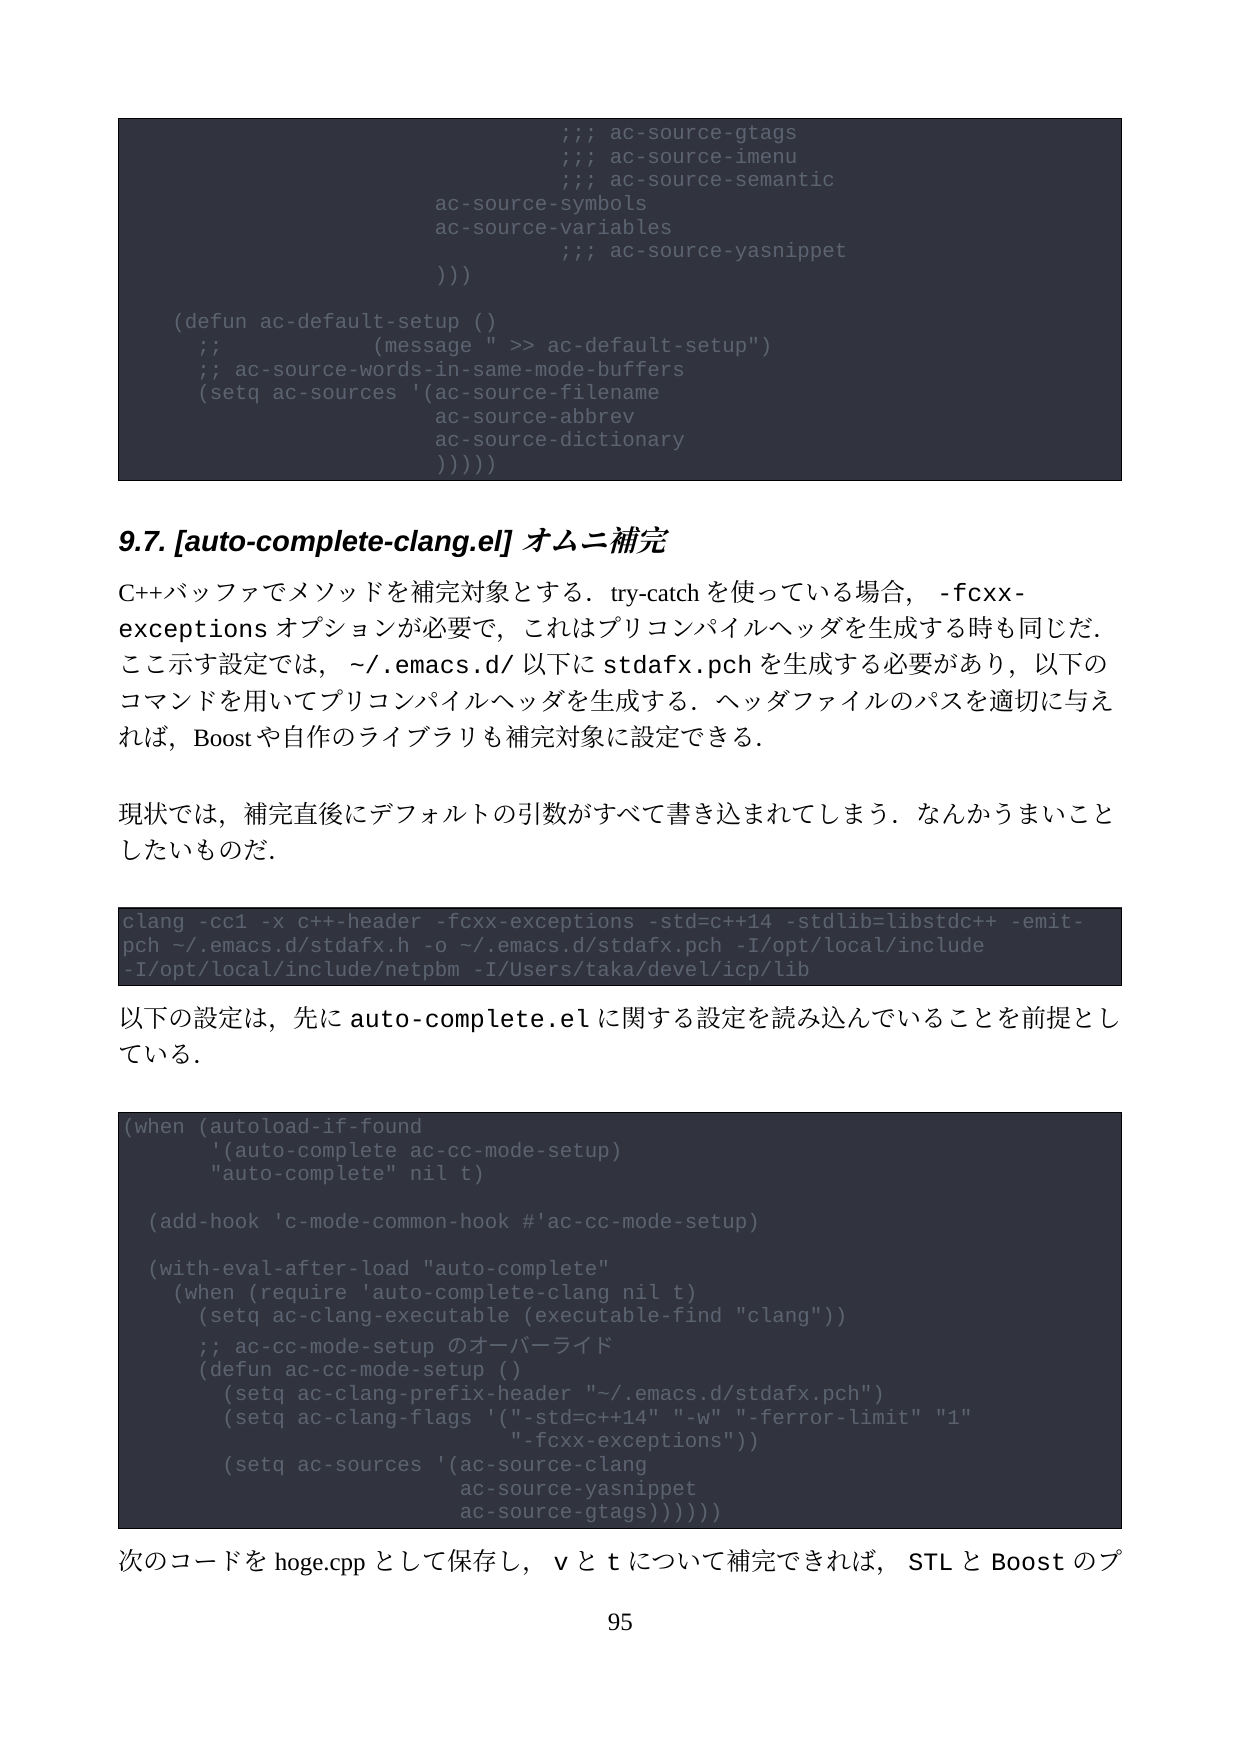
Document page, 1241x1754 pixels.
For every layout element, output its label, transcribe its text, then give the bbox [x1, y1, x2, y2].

text (setq ac-sources '(ac-source-filename [119, 378, 1121, 402]
text (when (require 'auto-complete-clang nil t) [119, 1278, 1121, 1301]
text "-fcxx-exceptions")) [119, 1426, 1121, 1450]
text (setq ac-sources '(ac-source-clang [119, 1450, 1121, 1474]
text (add-hook 'c-mode-common-hook #'ac-cc-mode-setup) [119, 1207, 1121, 1230]
text ;;; ac-source-semantic [119, 165, 1121, 189]
text (setq ac-clang-prefix-header "~/.emacs.d/stdafx.pch") [119, 1379, 1121, 1403]
text (defun ac-default-setup () [119, 307, 1121, 331]
text C++バッファでメソッドを補完対象とする．try-catch を使っている場合， -fcxx-exceptions オプションが必要で，これはプリコンパイルヘッダを生成する時も同じだ．ここ示す設定では， ~/.emacs.d/ 以下に stdafx.pch を生成する必要があり，以下のコマンドを用いてプリコンパイルヘッダを生成する．ヘッダファイルのパスを適切に与えれば，Boostや自作のライブラリも補完対象に設定できる． [118, 572, 1122, 782]
text 現状では，補完直後にデフォルトの引数がすべて書き込まれてしまう．なんかうまいことしたいものだ． [118, 794, 1122, 895]
text (when (autoload-if-found [119, 1113, 1121, 1136]
text '(auto-complete ac-cc-mode-setup) [119, 1136, 1121, 1159]
text ac-source-abbrev [119, 402, 1121, 426]
text (setq ac-clang-executable (executable-find "clang")) [119, 1301, 1121, 1325]
text 次のコードを hoge.cpp として保存し， v と t について補完できれば， STL と Boost のプ [118, 1541, 1122, 1577]
text ac-source-dictionary [119, 426, 1121, 449]
text (with-eval-after-load "auto-complete" [119, 1254, 1121, 1278]
text ac-source-variables [119, 213, 1121, 236]
text ;;; ac-source-gtags [119, 119, 1121, 142]
text "auto-complete" nil t) [119, 1159, 1121, 1183]
text ))) [119, 260, 1121, 284]
text (setq ac-clang-flags '("-std=c++14" "-w" "-ferror-limit" "1" [119, 1403, 1121, 1426]
text ac-source-gtags)))))) [119, 1497, 1121, 1528]
text ac-source-symbols [119, 189, 1121, 213]
text clang -cc1 -x c++-header -fcxx-exceptions -std=c++14 -stdlib=libstdc++ -emit-pch ~/.emacs.d/stdafx.h -o ~/.emacs.d/stdafx.pch -I/opt/local/include -I/opt/local/include/netpbm -I/Users/taka/devel/icp/lib [119, 909, 1121, 985]
text ;; ac-source-words-in-same-mode-buffers [119, 354, 1121, 378]
text ac-source-yasnippet [119, 1474, 1121, 1497]
text (defun ac-cc-mode-setup () [119, 1355, 1121, 1379]
text ;; (message " >> ac-default-setup") [119, 331, 1121, 354]
text ))))) [119, 449, 1121, 480]
text ;; ac-cc-mode-setup のオーバーライド [119, 1325, 1121, 1355]
text ;;; ac-source-yasnippet [119, 236, 1121, 260]
text 以下の設定は，先に auto-complete.el に関する設定を読み込んでいることを前提としている． [118, 999, 1122, 1100]
text ;;; ac-source-imenu [119, 142, 1121, 165]
subtitle [auto-complete-clang.el] オムニ補完 [118, 518, 1122, 560]
